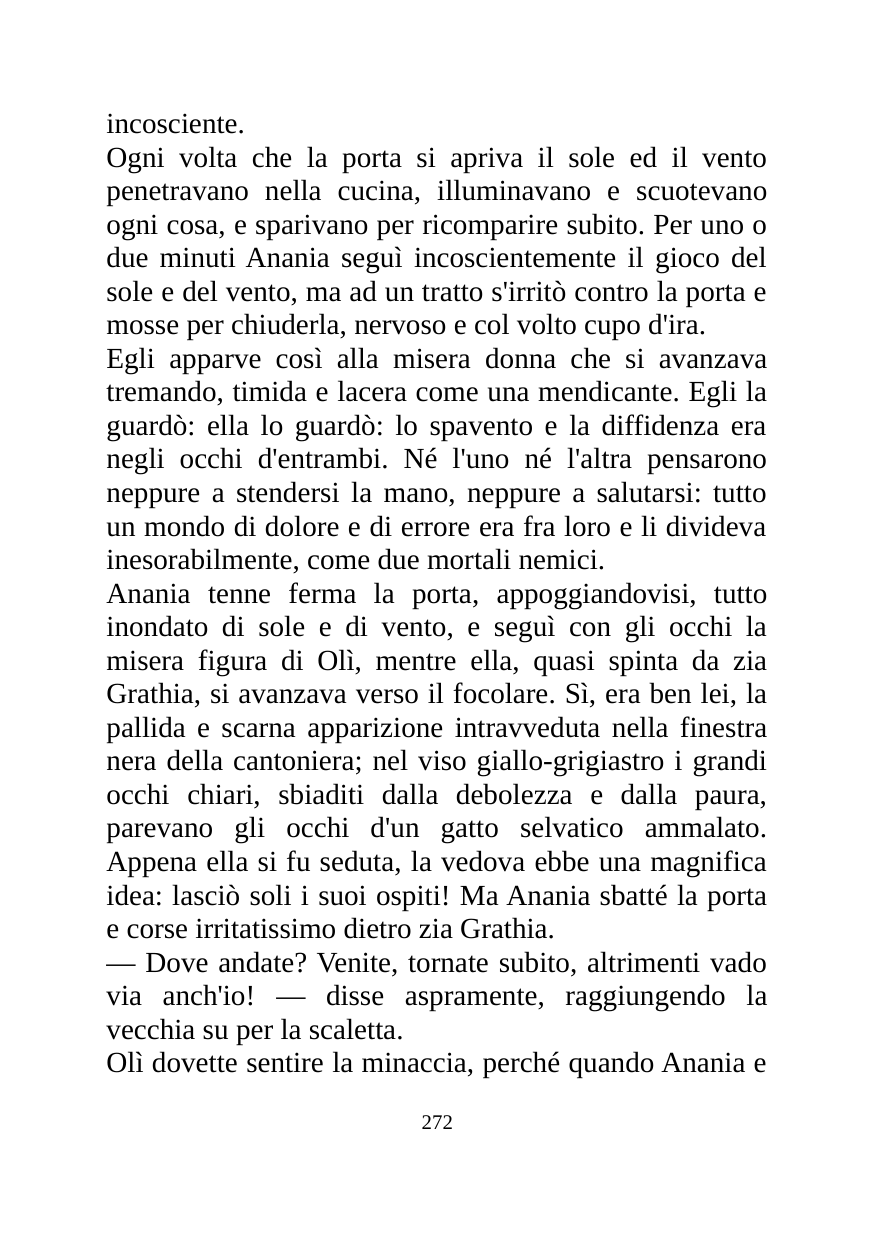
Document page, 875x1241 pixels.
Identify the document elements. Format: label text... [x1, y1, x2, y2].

text Ogni volta che la porta si apriva il sole ed il vento penetravano nella cucina, illuminavano e scuotevano ogni cosa, e sparivano per ricomparire subito. Per uno o due minuti Anania seguì incoscientemente il gioco del sole e del vento, ma ad un tratto s'irritò contro la porta e mosse per chiuderla, nervoso e col volto cupo d'ira. [106, 140, 768, 341]
text Olì dovette sentire la minaccia, perché quando Anania e [106, 1045, 768, 1079]
text — Dove andate? Venite, tornate subito, altrimenti vado via anch'io! — disse aspramente, raggiungendo la vecchia su per la scaletta. [106, 945, 768, 1045]
text incosciente. [106, 106, 768, 140]
text Egli apparve così alla misera donna che si avanzava tremando, timida e lacera come una mendicante. Egli la guardò: ella lo guardò: lo spavento e la diffidenza era negli occhi d'entrambi. Né l'uno né l'altra pensarono neppure a stendersi la mano, neppure a salutarsi: tutto un mondo di dolore e di errore era fra loro e li divideva inesorabilmente, come due mortali nemici. [106, 341, 768, 576]
text Anania tenne ferma la porta, appoggiandovisi, tutto inondato di sole e di vento, e seguì con gli occhi la misera figura di Olì, mentre ella, quasi spinta da zia Grathia, si avanzava verso il focolare. Sì, era ben lei, la pallida e scarna apparizione intravveduta nella finestra nera della cantoniera; nel viso giallo-grigiastro i grandi occhi chiari, sbiaditi dalla debolezza e dalla paura, parevano gli occhi d'un gatto selvatico ammalato. Appena ella si fu seduta, la vedova ebbe una magnifica idea: lasciò soli i suoi ospiti! Ma Anania sbatté la porta e corse irritatissimo dietro zia Grathia. [106, 576, 768, 945]
